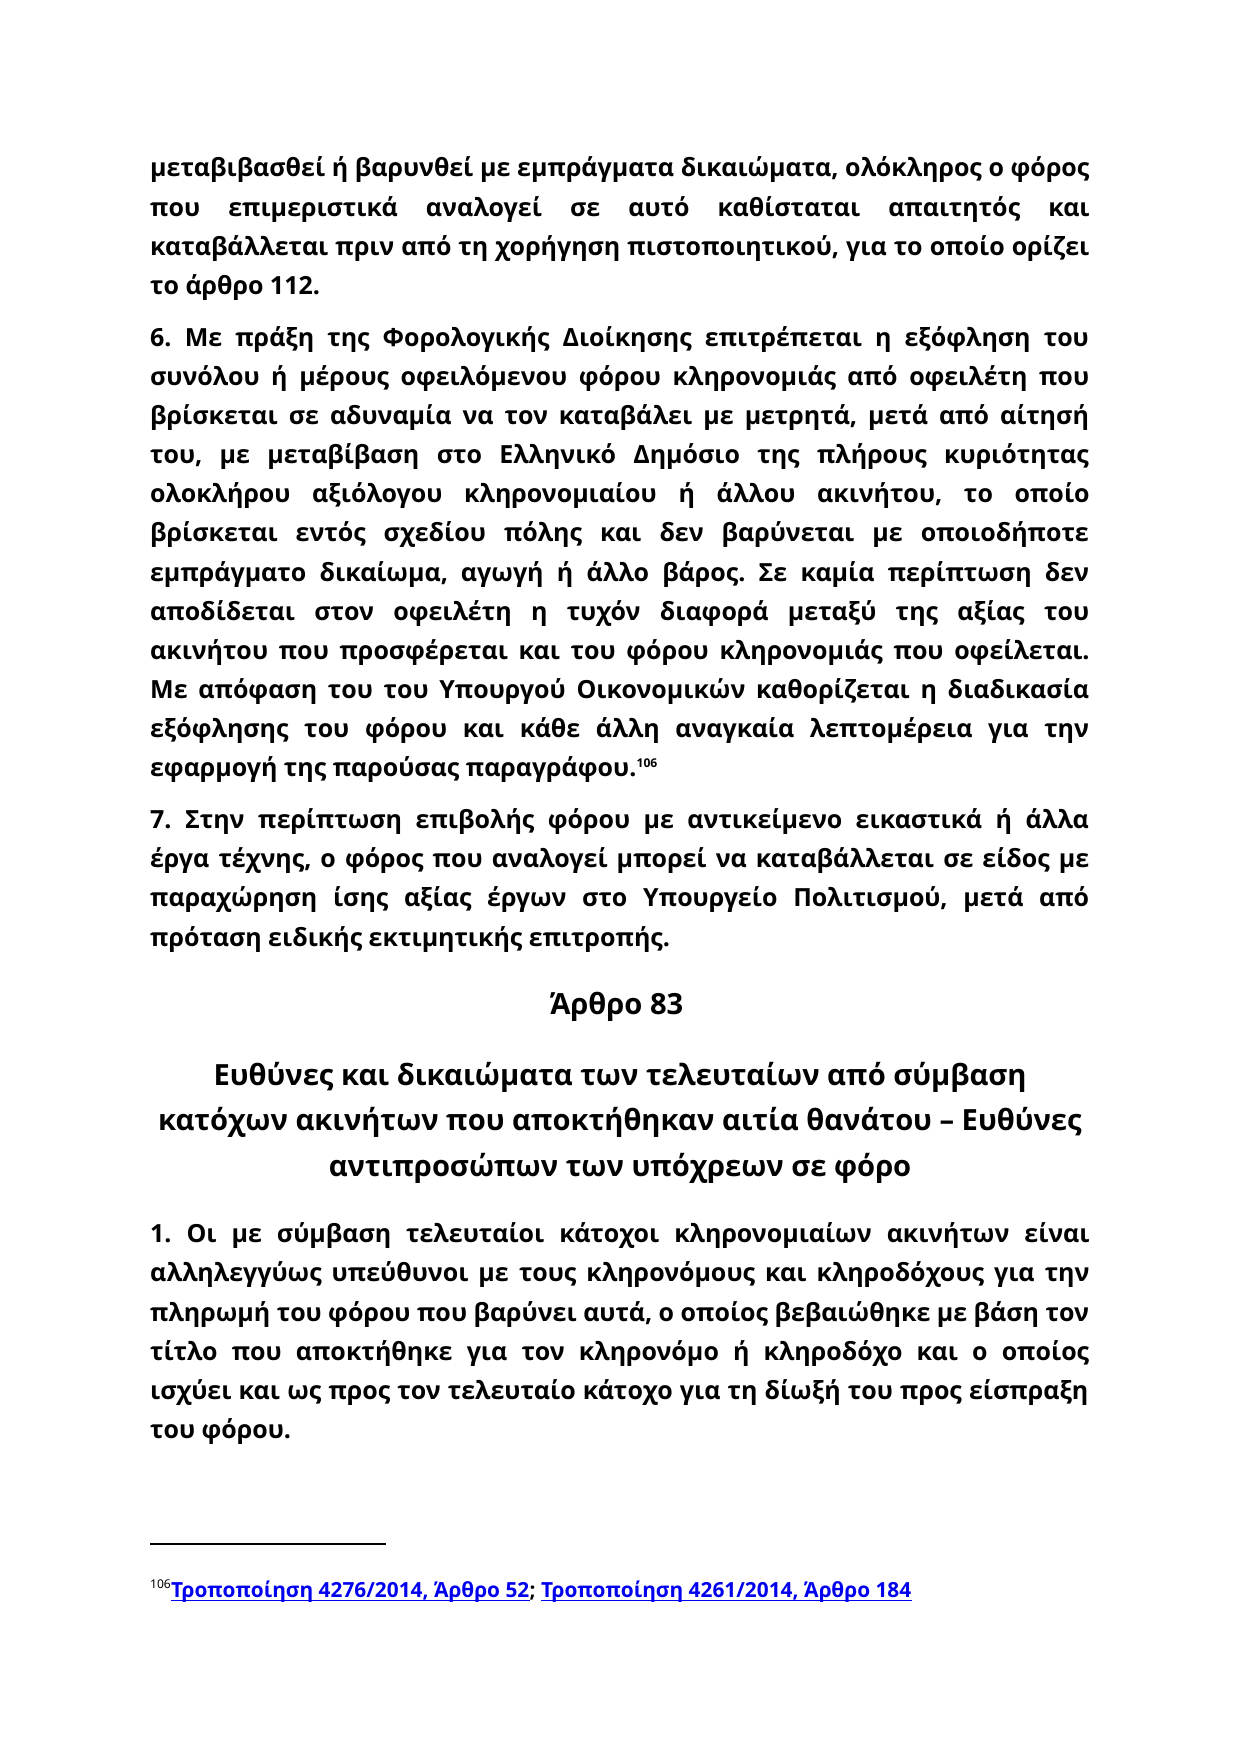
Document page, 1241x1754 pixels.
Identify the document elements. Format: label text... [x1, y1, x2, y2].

text 7. Στην περίπτωση επιβολής φόρου με αντικείμενο εικαστικά ή άλλα έργα τέχνης, ο φόρος που αναλογεί μπορεί να καταβάλλεται σε είδος με παραχώρηση ίσης αξίας έργων στο Υπουργείο Πολιτισμού, μετά από πρόταση ειδικής εκτιμητικής επιτροπής. [150, 802, 1090, 953]
text μεταβιβασθεί ή βαρυνθεί με εμπράγματα δικαιώματα, ολόκληρος ο φόρος που επιμεριστικά αναλογεί σε αυτό καθίσταται απαιτητός και καταβάλλεται πριν από τη χορήγηση πιστοποιητικού, για το οποίο ορίζει το άρθρο 112. [150, 150, 1090, 302]
subtitle Άρθρο 83 [150, 983, 1090, 1023]
text 6. Με πράξη της Φορολογικής Διοίκησης επιτρέπεται η εξόφληση του συνόλου ή μέρους οφειλόμενου φόρου κληρονομιάς από οφειλέτη που βρίσκεται σε αδυναμία να τον καταβάλει με μετρητά, μετά από αίτησή του, με μεταβίβαση στο Ελληνικό Δημόσιο της πλήρους κυριότητας ολοκλήρου αξιόλογου κληρονομιαίου ή άλλου ακινήτου, το οποίο βρίσκεται εντός σχεδίου πόλης και δεν βαρύνεται με οποιοδήποτε εμπράγματο δικαίωμα, αγωγή ή άλλο βάρος. Σε καμία περίπτωση δεν αποδίδεται στον οφειλέτη η τυχόν διαφορά μεταξύ της αξίας του ακινήτου που προσφέρεται και του φόρου κληρονομιάς που οφείλεται. Με απόφαση του του Υπουργού Οικονομικών καθορίζεται η διαδικασία εξόφλησης του φόρου και κάθε άλλη αναγκαία λεπτομέρεια για την εφαρμογή της παρούσας παραγράφου. [150, 319, 1090, 784]
subtitle Ευθύνες και δικαιώματα των τελευταίων από σύμβαση κατόχων ακινήτων που αποκτήθηκαν αιτία θανάτου – Ευθύνες αντιπροσώπων των υπόχρεων σε φόρο [150, 1054, 1090, 1185]
text Τροποποίηση 4276/2014, Άρθρο 52; Τροποποίηση 4261/2014, Άρθρο 184 [150, 1576, 1090, 1604]
text 1. Οι με σύμβαση τελευταίοι κάτοχοι κληρονομιαίων ακινήτων είναι αλληλεγγύως υπεύθυνοι με τους κληρονόμους και κληροδόχους για την πληρωμή του φόρου που βαρύνει αυτά, ο οποίος βεβαιώθηκε με βάση τον τίτλο που αποκτήθηκε για τον κληρονόμο ή κληροδόχο και ο οποίος ισχύει και ως προς τον τελευταίο κάτοχο για τη δίωξή του προς είσπραξη του φόρου. [150, 1216, 1090, 1446]
